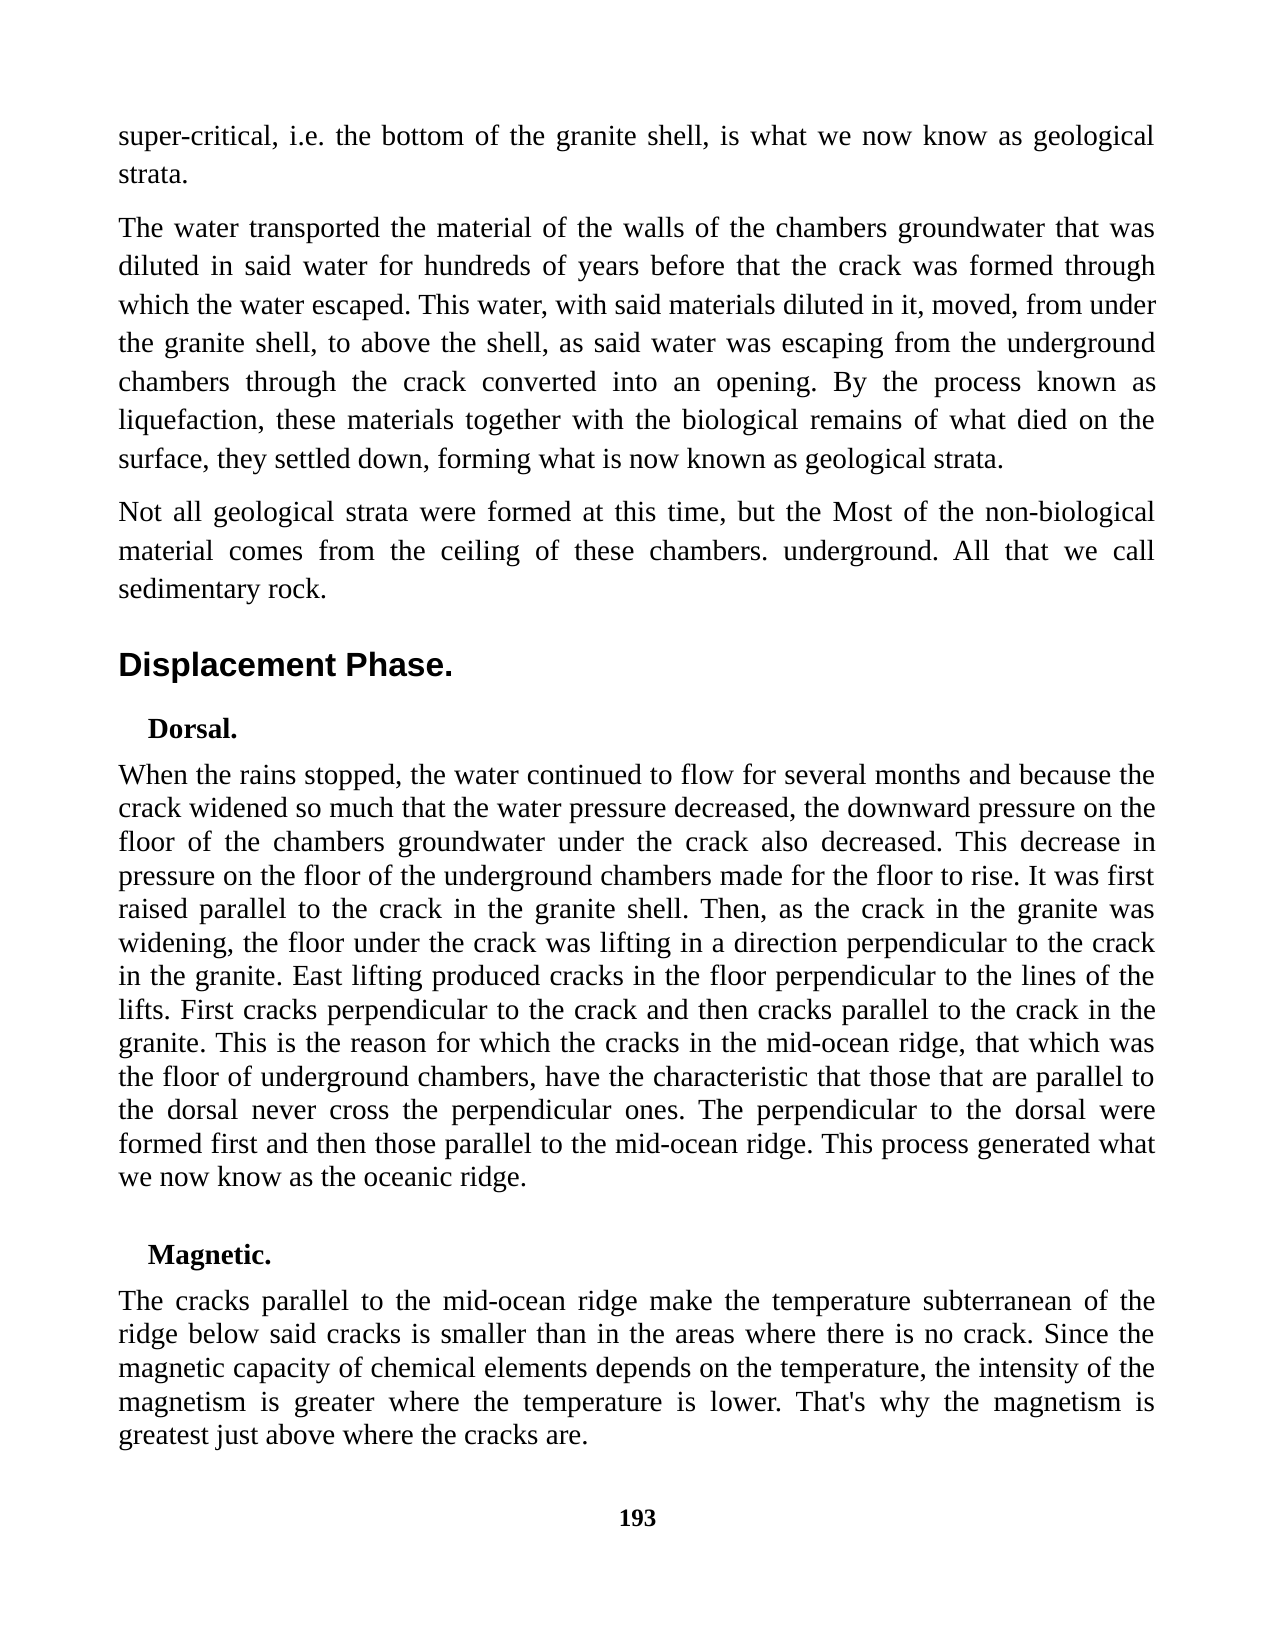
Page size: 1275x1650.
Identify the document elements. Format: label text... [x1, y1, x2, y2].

text Not all geological strata were formed at this time, but the Most of the non-biological material comes from the ceiling of these chambers. underground. All that we call sedimentary rock. [118, 494, 1157, 605]
subtitle Dorsal. [148, 711, 1157, 744]
subtitle Magnetic. [148, 1237, 1157, 1271]
text The cracks parallel to the mid-ocean ridge make the temperature subterranean of the ridge below said cracks is smaller than in the areas where there is no crack. Since the magnetic capacity of chemical elements depends on the temperature, the intensity of the magnetism is greater where the temperature is lower. That's why the magnetism is greatest just above where the cracks are. [118, 1283, 1157, 1451]
subtitle Displacement Phase. [118, 645, 1157, 684]
text When the rains stopped, the water continued to flow for several months and because the crack widened so much that the water pressure decreased, the downward pressure on the floor of the chambers groundwater under the crack also decreased. This decrease in pressure on the floor of the underground chambers made for the floor to rise. It was first raised parallel to the crack in the granite shell. Then, as the crack in the granite was widening, the floor under the crack was lifting in a direction perpendicular to the crack in the granite. East lifting produced cracks in the floor perpendicular to the lines of the lifts. First cracks perpendicular to the crack and then cracks parallel to the crack in the granite. This is the reason for which the cracks in the mid-ocean ridge, that which was the floor of underground chambers, have the characteristic that those that are parallel to the dorsal never cross the perpendicular ones. The perpendicular to the dorsal were formed first and then those parallel to the mid-ocean ridge. This process generated what we now know as the oceanic ridge. [118, 757, 1157, 1193]
text The water transported the material of the walls of the chambers groundwater that was diluted in said water for hundreds of years before that the crack was formed through which the water escaped. This water, with said materials diluted in it, moved, from under the granite shell, to above the shell, as said water was escaping from the underground chambers through the crack converted into an opening. By the process known as liquefaction, these materials together with the biological remains of what died on the surface, they settled down, forming what is now known as geological strata. [118, 210, 1157, 474]
text super-critical, i.e. the bottom of the granite shell, is what we now know as geological strata. [118, 118, 1157, 190]
